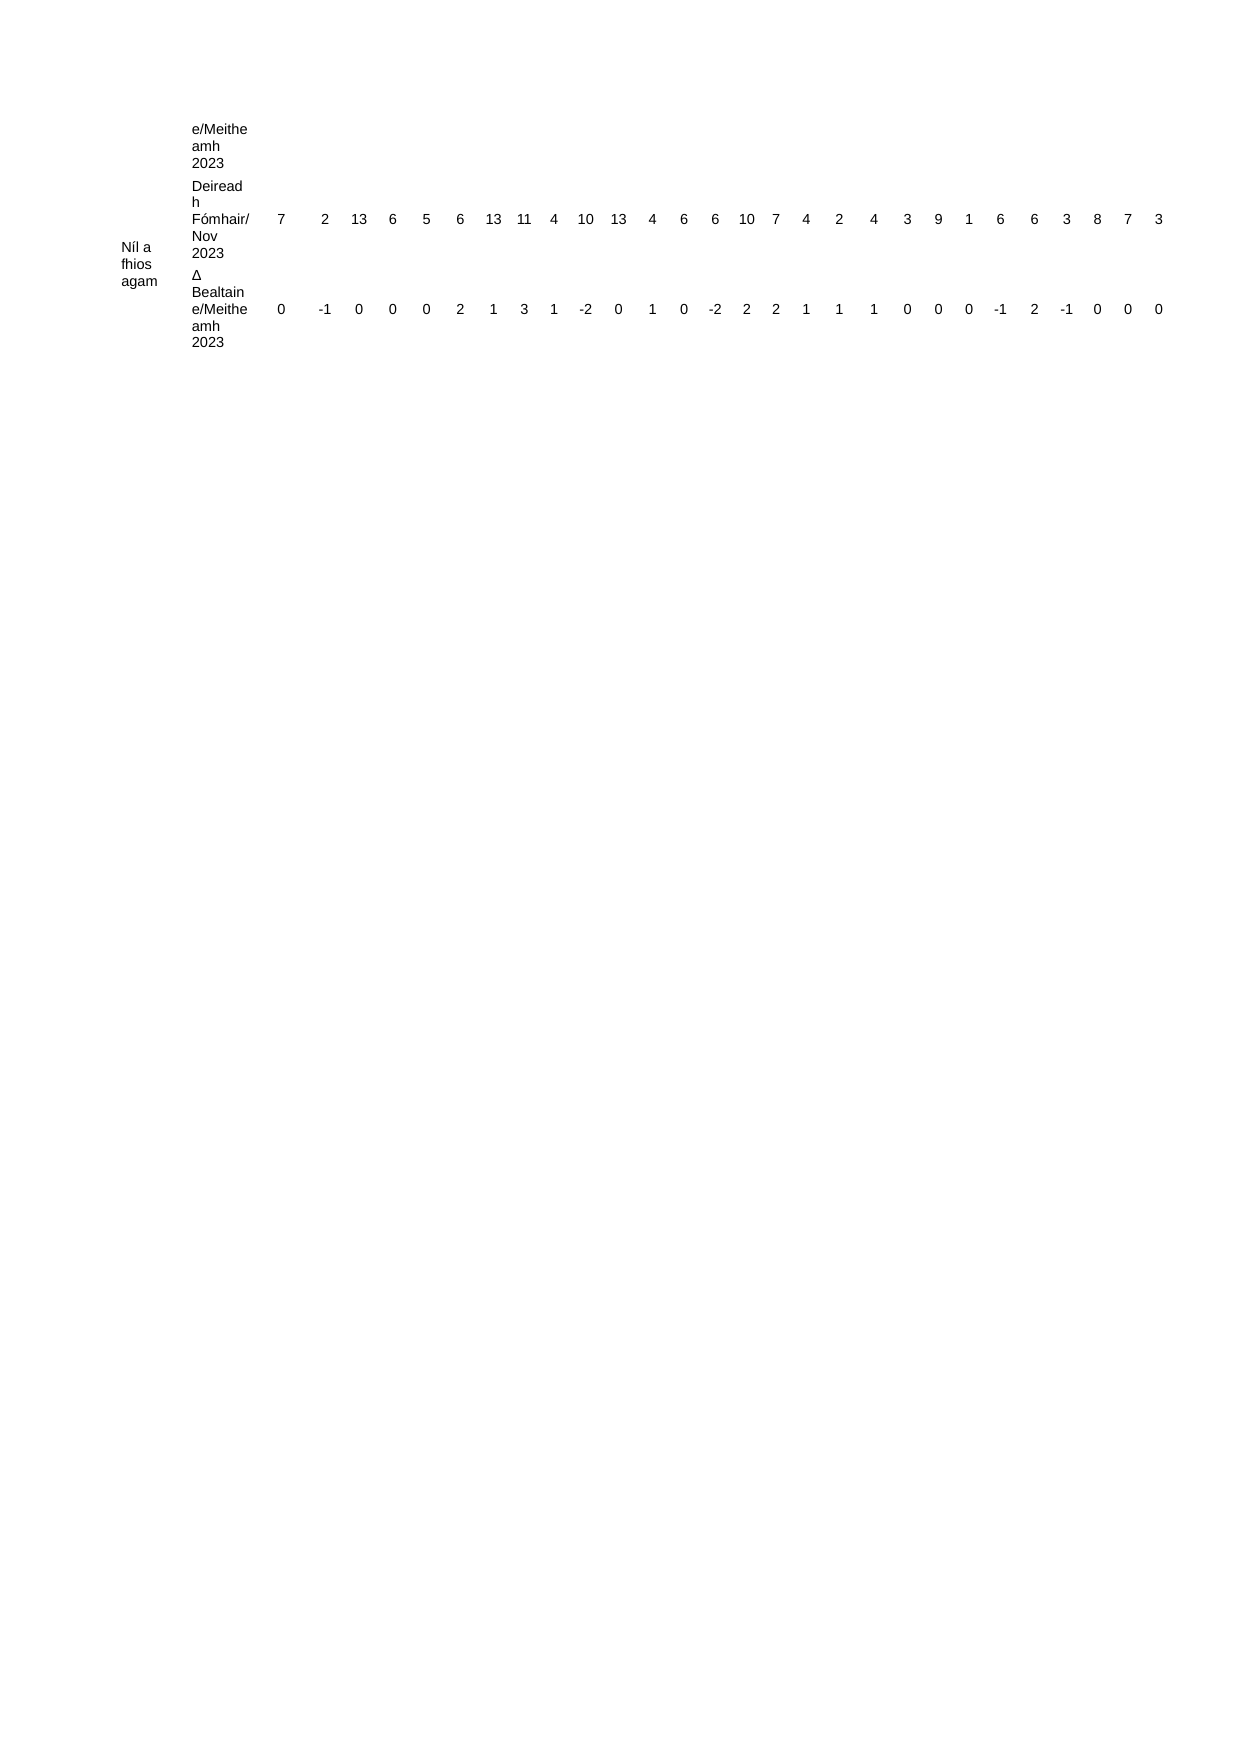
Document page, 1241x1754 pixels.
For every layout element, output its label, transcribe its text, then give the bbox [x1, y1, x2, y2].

table_cell 6 [1016, 174, 1052, 264]
table_cell 0 [254, 264, 308, 354]
table_cell [409, 118, 443, 174]
table_cell [670, 118, 698, 174]
table_cell 4 [790, 174, 822, 264]
table_cell 9 [923, 174, 954, 264]
table_cell 1 [856, 264, 892, 354]
table_cell [1142, 118, 1175, 174]
table_cell [569, 118, 602, 174]
table_cell Níl a fhios agam [118, 174, 189, 354]
table_cell [635, 118, 669, 174]
table_cell 10 [569, 174, 602, 264]
table_cell [732, 118, 761, 174]
table_cell [954, 118, 984, 174]
table_cell 0 [670, 264, 698, 354]
table_cell [1016, 118, 1052, 174]
table_cell 6 [984, 174, 1016, 264]
table_cell [984, 118, 1016, 174]
table_cell 2 [443, 264, 477, 354]
table_cell 4 [856, 174, 892, 264]
table_cell [538, 118, 569, 174]
table_cell 1 [954, 174, 984, 264]
table_cell [602, 118, 635, 174]
table_cell 7 [761, 174, 790, 264]
table_cell [1114, 118, 1142, 174]
table_cell [923, 118, 954, 174]
table_cell 0 [341, 264, 376, 354]
table_cell e/Meitheamh 2023 [189, 118, 254, 174]
table_cell -1 [1053, 264, 1081, 354]
table_cell 0 [1081, 264, 1114, 354]
table_cell Deireadh Fómhair/Nov 2023 [189, 174, 254, 264]
table_cell 2 [308, 174, 341, 264]
table_cell 2 [732, 264, 761, 354]
table_cell 7 [254, 174, 308, 264]
table_cell 3 [1142, 174, 1175, 264]
table_cell 6 [443, 174, 477, 264]
table_cell 3 [510, 264, 538, 354]
table_cell [341, 118, 376, 174]
table_cell 0 [892, 264, 923, 354]
table_cell [254, 118, 308, 174]
table_cell 1 [635, 264, 669, 354]
table_cell 1 [538, 264, 569, 354]
table_cell 8 [1081, 174, 1114, 264]
table_cell 7 [1114, 174, 1142, 264]
table_cell -1 [984, 264, 1016, 354]
table_cell [790, 118, 822, 174]
table_cell [477, 118, 510, 174]
table_cell 1 [477, 264, 510, 354]
table_cell [510, 118, 538, 174]
table_cell [822, 118, 856, 174]
table_cell 13 [602, 174, 635, 264]
table_cell 13 [341, 174, 376, 264]
table_cell [308, 118, 341, 174]
table_cell 0 [409, 264, 443, 354]
table_cell -2 [698, 264, 732, 354]
table_cell [443, 118, 477, 174]
table_cell 0 [376, 264, 409, 354]
table_cell 0 [923, 264, 954, 354]
table_cell -2 [569, 264, 602, 354]
table_cell 4 [538, 174, 569, 264]
table_cell 6 [698, 174, 732, 264]
table_cell 4 [635, 174, 669, 264]
table_cell 0 [1142, 264, 1175, 354]
table_cell 6 [670, 174, 698, 264]
table_cell [856, 118, 892, 174]
table_cell 1 [790, 264, 822, 354]
table_cell 6 [376, 174, 409, 264]
table_cell 5 [409, 174, 443, 264]
table_cell 0 [602, 264, 635, 354]
table_cell [1053, 118, 1081, 174]
table_cell 10 [732, 174, 761, 264]
table_cell Δ Bealtaine/Meitheamh 2023 [189, 264, 254, 354]
table_cell 2 [761, 264, 790, 354]
table_cell 2 [822, 174, 856, 264]
table_cell [1081, 118, 1114, 174]
table_cell 0 [954, 264, 984, 354]
table_cell [892, 118, 923, 174]
table_cell 13 [477, 174, 510, 264]
table_cell 1 [822, 264, 856, 354]
table_cell 2 [1016, 264, 1052, 354]
table_cell [698, 118, 732, 174]
table_cell 3 [892, 174, 923, 264]
table_cell 3 [1053, 174, 1081, 264]
table_cell 11 [510, 174, 538, 264]
table_cell [761, 118, 790, 174]
table_cell -1 [308, 264, 341, 354]
table_cell [376, 118, 409, 174]
table_cell 0 [1114, 264, 1142, 354]
